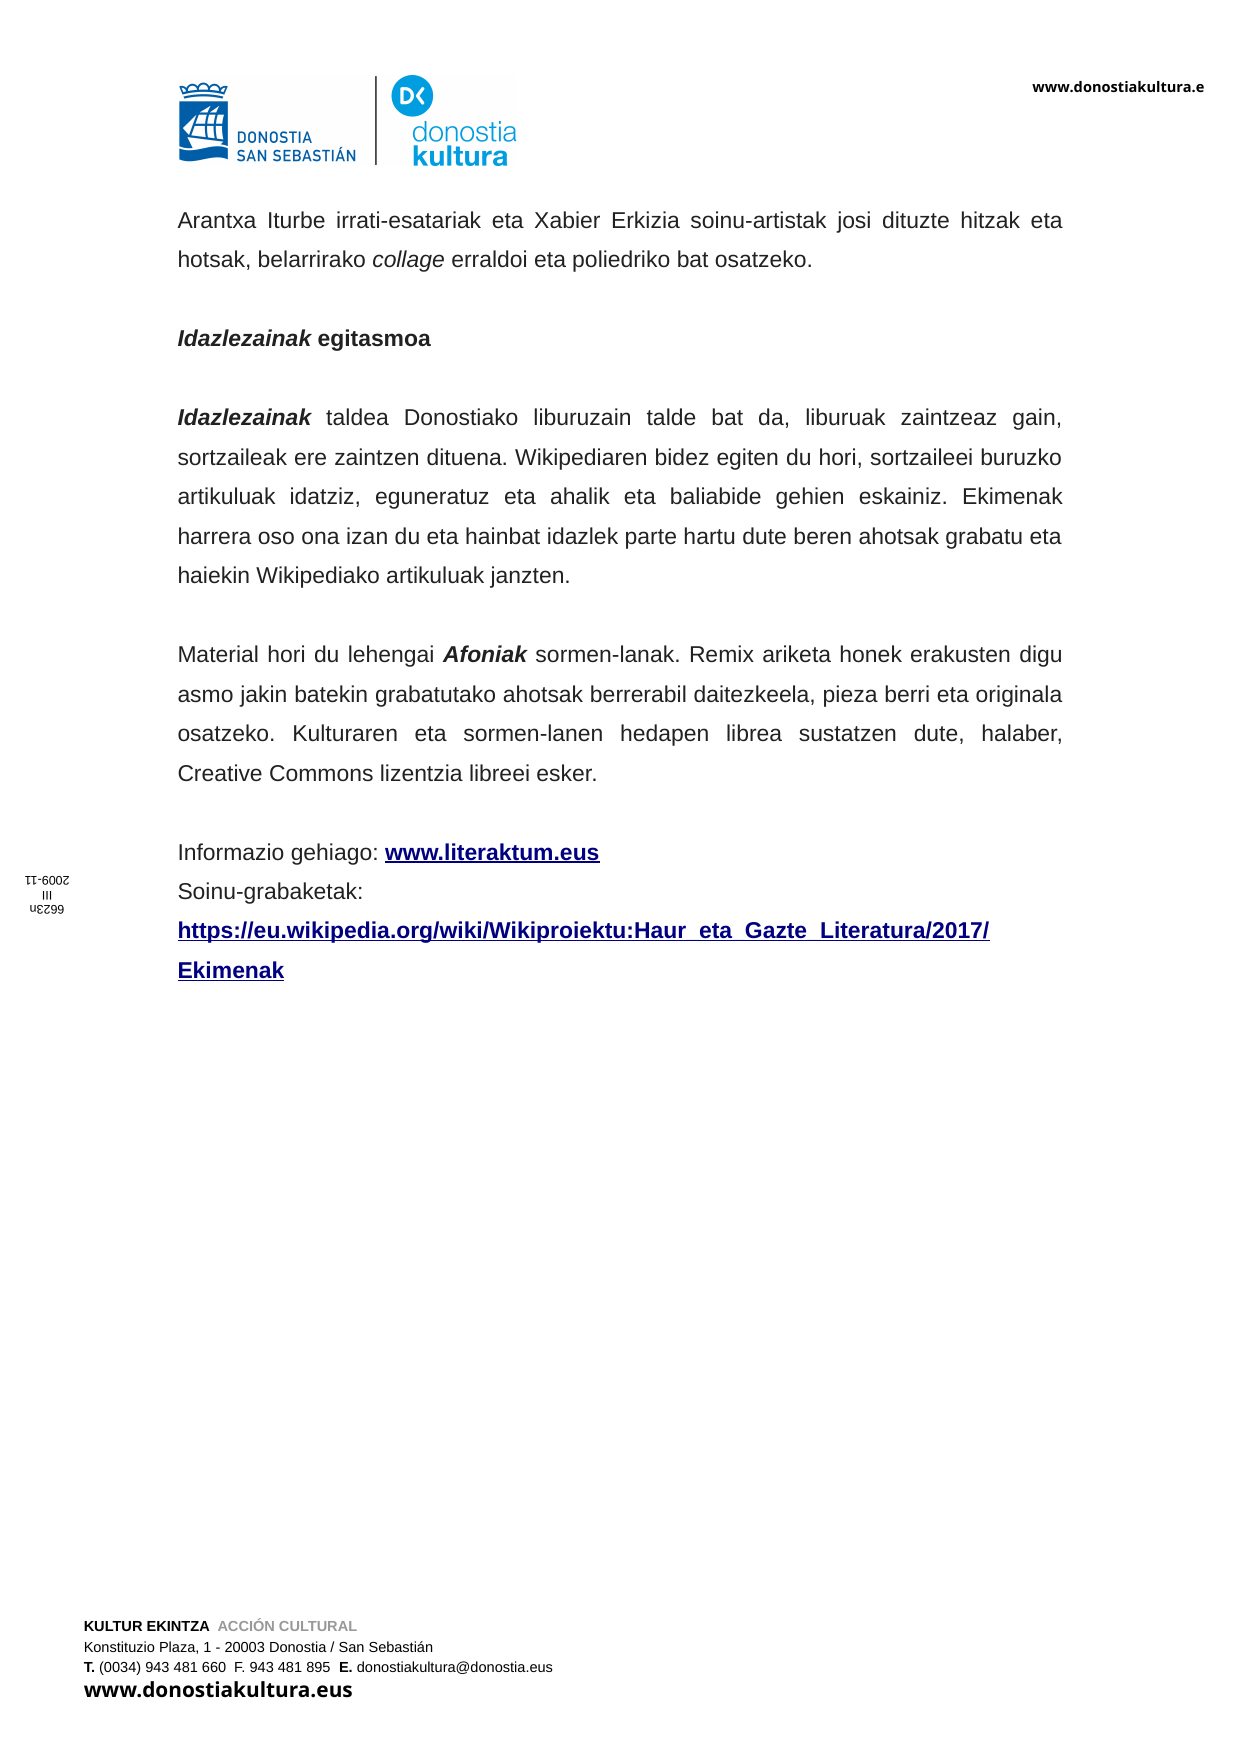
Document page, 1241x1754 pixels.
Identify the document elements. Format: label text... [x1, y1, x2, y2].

text Material hori du lehengai Afoniak sormen-lanak. Remix ariketa honek erakusten digu asmo jakin batekin grabatutako ahotsak berrerabil daitezkeela, pieza berri eta originala osatzeko. Kulturaren eta sormen-lanen hedapen librea sustatzen dute, halaber, Creative Commons lizentzia libreei esker. [177, 641, 1063, 786]
text Soinu-grabaketak: https://eu.wikipedia.org/wiki/Wikiproiektu:Haur_eta_Gazte_Literatura/2017/Ekimenak [177, 878, 1063, 983]
text Arantxa Iturbe irrati-esatariak eta Xabier Erkizia soinu-artistak josi dituzte hitzak eta hotsak, belarrirako collage erraldoi eta poliedriko bat osatzeko. [177, 207, 1063, 273]
picture [179, 75, 517, 166]
text Idazlezainak taldea Donostiako liburuzain talde bat da, liburuak zaintzeaz gain, sortzaileak ere zaintzen dituena. Wikipediaren bidez egiten du hori, sortzaileei buruzko artikuluak idatziz, eguneratuz eta ahalik eta baliabide gehien eskainiz. Ekimenak harrera oso ona izan du eta hainbat idazlek parte hartu dute beren ahotsak grabatu eta haiekin Wikipediako artikuluak janzten. [177, 404, 1063, 588]
picture [417, 88, 423, 104]
picture [401, 88, 413, 104]
text Idazlezainak egitasmoa [177, 325, 1063, 352]
text Informazio gehiago: www.literaktum.eus [177, 838, 1063, 865]
